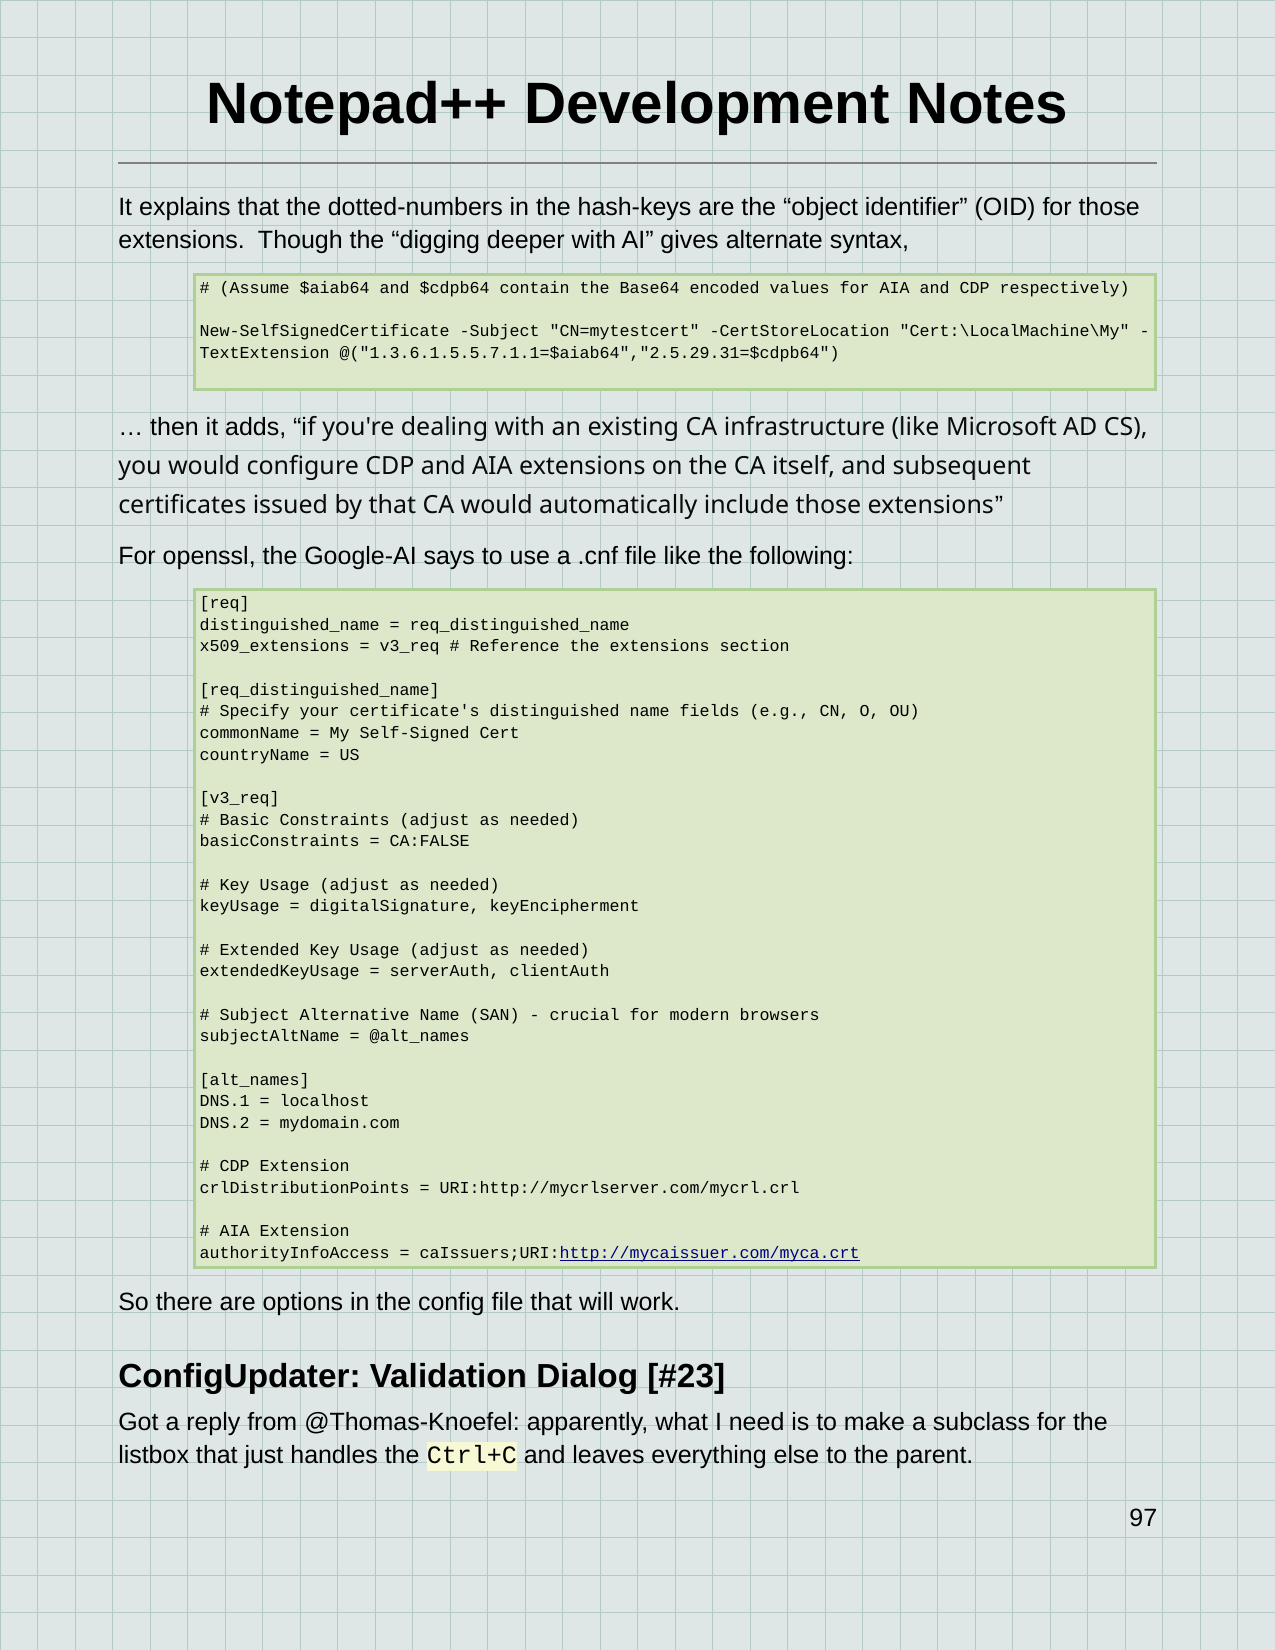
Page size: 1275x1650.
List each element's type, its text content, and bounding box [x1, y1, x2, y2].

text … then it adds, “if you're dealing with an existing CA infrastructure (like Microsoft AD CS), you would configure CDP and AIA extensions on the CA itself, and subsequent certificates issued by that CA would automatically include those extensions” [118, 409, 1157, 521]
text Got a reply from @Thomas-Knoefel: apparently, what I need is to make a subclass for the listbox that just handles the Ctrl+C and leaves everything else to the parent. [118, 1407, 1157, 1471]
text It explains that the dotted-numbers in the hash-keys are the “object identifier” (OID) for those extensions. Though the “digging deeper with AI” gives alternate syntax, [118, 192, 1157, 254]
text [req] distinguished_name = req_distinguished_name x509_extensions = v3_req # Reference the extensions section [req_distinguished_name] # Specify your certificate's distinguished name fields (e.g., CN, O, OU) commonName = My Self-Signed Cert countryName = US [v3_req] # Basic Constraints (adjust as needed) basicConstraints = CA:FALSE # Key Usage (adjust as needed) keyUsage = digitalSignature, keyEncipherment # Extended Key Usage (adjust as needed) extendedKeyUsage = serverAuth, clientAuth # Subject Alternative Name (SAN) - crucial for modern browsers subjectAltName = @alt_names [alt_names] DNS.1 = localhost DNS.2 = mydomain.com # CDP Extension crlDistributionPoints = URI:http://mycrlserver.com/mycrl.crl # AIA Extension authorityInfoAccess = caIssuers;URI:http://mycaissuer.com/myca.crt [196, 591, 1154, 1266]
text So there are options in the config file that will work. [118, 1287, 1157, 1316]
text For openssl, the Google-AI says to use a .cnf file like the following: [118, 541, 1157, 569]
text # (Assume $aiab64 and $cdpb64 contain the Base64 encoded values for AIA and CDP respectively) New-SelfSignedCertificate -Subject "CN=mytestcert" -CertStoreLocation "Cert:\LocalMachine\My" -TextExtension @("1.3.6.1.5.5.7.1.1=$aiab64","2.5.29.31=$cdpb64") [196, 276, 1154, 388]
subtitle ConfigUpdater: Validation Dialog [#23] [118, 1356, 1157, 1394]
